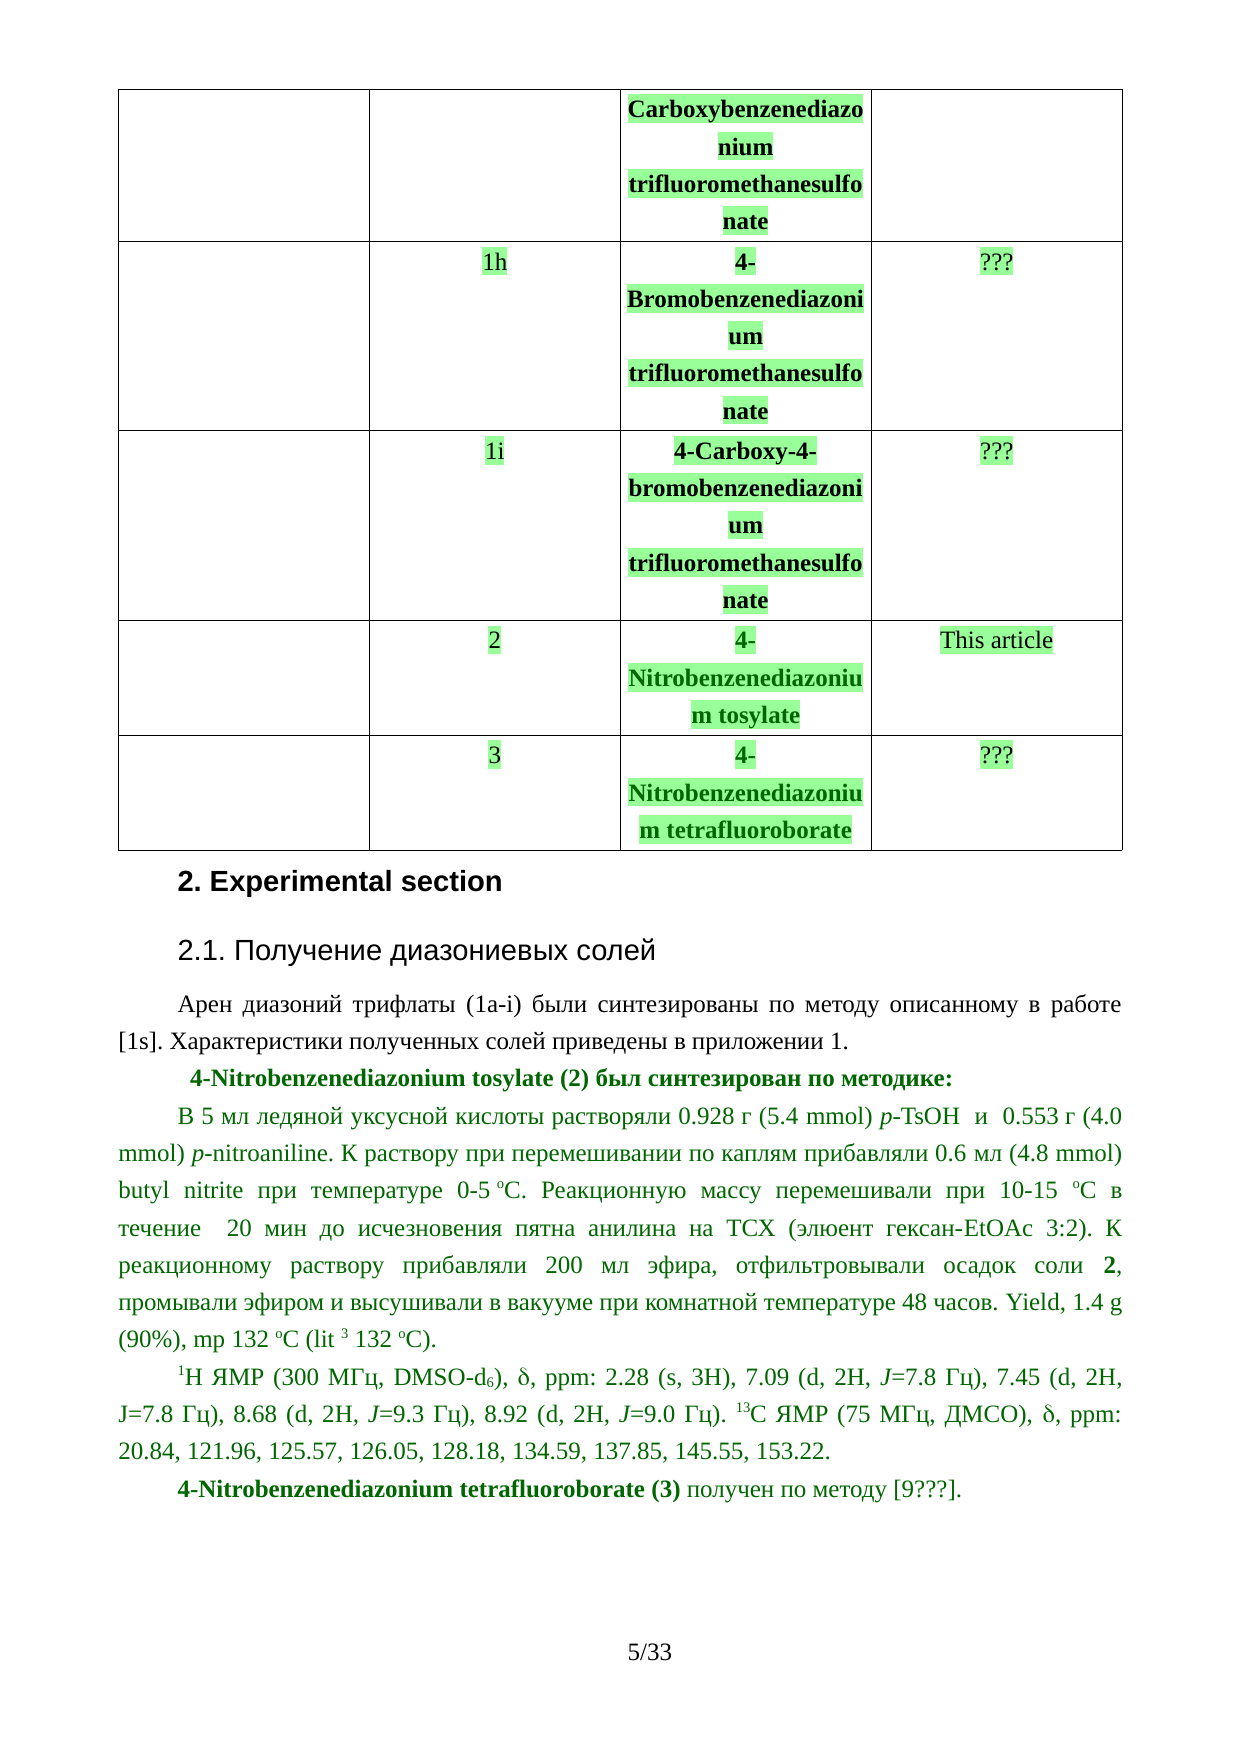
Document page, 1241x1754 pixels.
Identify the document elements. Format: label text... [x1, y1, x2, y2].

table_cell [119, 242, 369, 430]
table_cell This article [872, 621, 1122, 734]
table_cell 1h [370, 242, 620, 430]
table_cell 3 [370, 736, 620, 849]
text 4-Nitrobenzenediazonium tosylate (2) был синтезирован по методике: [118, 1063, 1122, 1092]
table_cell [119, 621, 369, 734]
text Арен диазоний трифлаты (1a-i) были синтезированы по методу описанному в работе [1s]. Характеристики полученных солей приведены в приложении 1. [118, 989, 1122, 1055]
subtitle 2.1. Получение диазониевых солей [177, 933, 1122, 966]
table_cell [370, 90, 620, 241]
table_cell Carboxybenzenediazonium trifluoromethanesulfonate [621, 90, 871, 241]
table_cell [119, 736, 369, 849]
table_cell [119, 431, 369, 620]
table_cell ??? [872, 431, 1122, 620]
table_cell ??? [872, 736, 1122, 849]
text 1H ЯМР (300 МГц, DMSO-d6), , ppm: 2.28 (s, 3H), 7.09 (d, 2H, J=7.8 Гц), 7.45 (d, 2H, J=7.8 Гц), 8.68 (d, 2H, J=9.3 Гц), 8.92 (d, 2H, J=9.0 Гц). 13C ЯМР (75 МГц, ДМСО), , ppm: 20.84, 121.96, 125.57, 126.05, 128.18, 134.59, 137.85, 145.55, 153.22. [118, 1362, 1122, 1465]
table_cell [119, 90, 369, 241]
table_cell [872, 90, 1122, 241]
subtitle 2. Experimental section [118, 864, 1122, 898]
table_cell 4-Carboxy-4-bromobenzenediazonium trifluoromethanesulfonate [621, 431, 871, 620]
text 4-Nitrobenzenediazonium tetrafluoroborate (3) получен по методу [9???]. [118, 1474, 1122, 1502]
table_cell 1i [370, 431, 620, 620]
table_cell ??? [872, 242, 1122, 430]
table_cell 4-Nitrobenzenediazonium tetrafluoroborate [621, 736, 871, 849]
table_cell 4-Bromobenzenediazonium trifluoromethanesulfonate [621, 242, 871, 430]
table_cell 4-Nitrobenzenediazonium tosylate [621, 621, 871, 734]
table_cell 2 [370, 621, 620, 734]
text В 5 мл ледяной уксусной кислоты растворяли 0.928 г (5.4 mmol) p-TsOH и 0.553 г (4.0 mmol) p-nitroaniline. К раствору при перемешивании по каплям прибавляли 0.6 мл (4.8 mmol) butyl nitrite при температуре 0-5 оС. Реакционную массу перемешивали при 10-15 оС в течение 20 мин до исчезновения пятна анилина на ТСХ (элюент гексан-EtOAc 3:2). К реакционному раствору прибавляли 200 мл эфира, отфильтровывали осадок соли 2, промывали эфиром и высушивали в вакууме при комнатной температуре 48 часов. Yield, 1.4 g (90%), mp 132 oC (lit 3 132 oC). [118, 1101, 1122, 1353]
